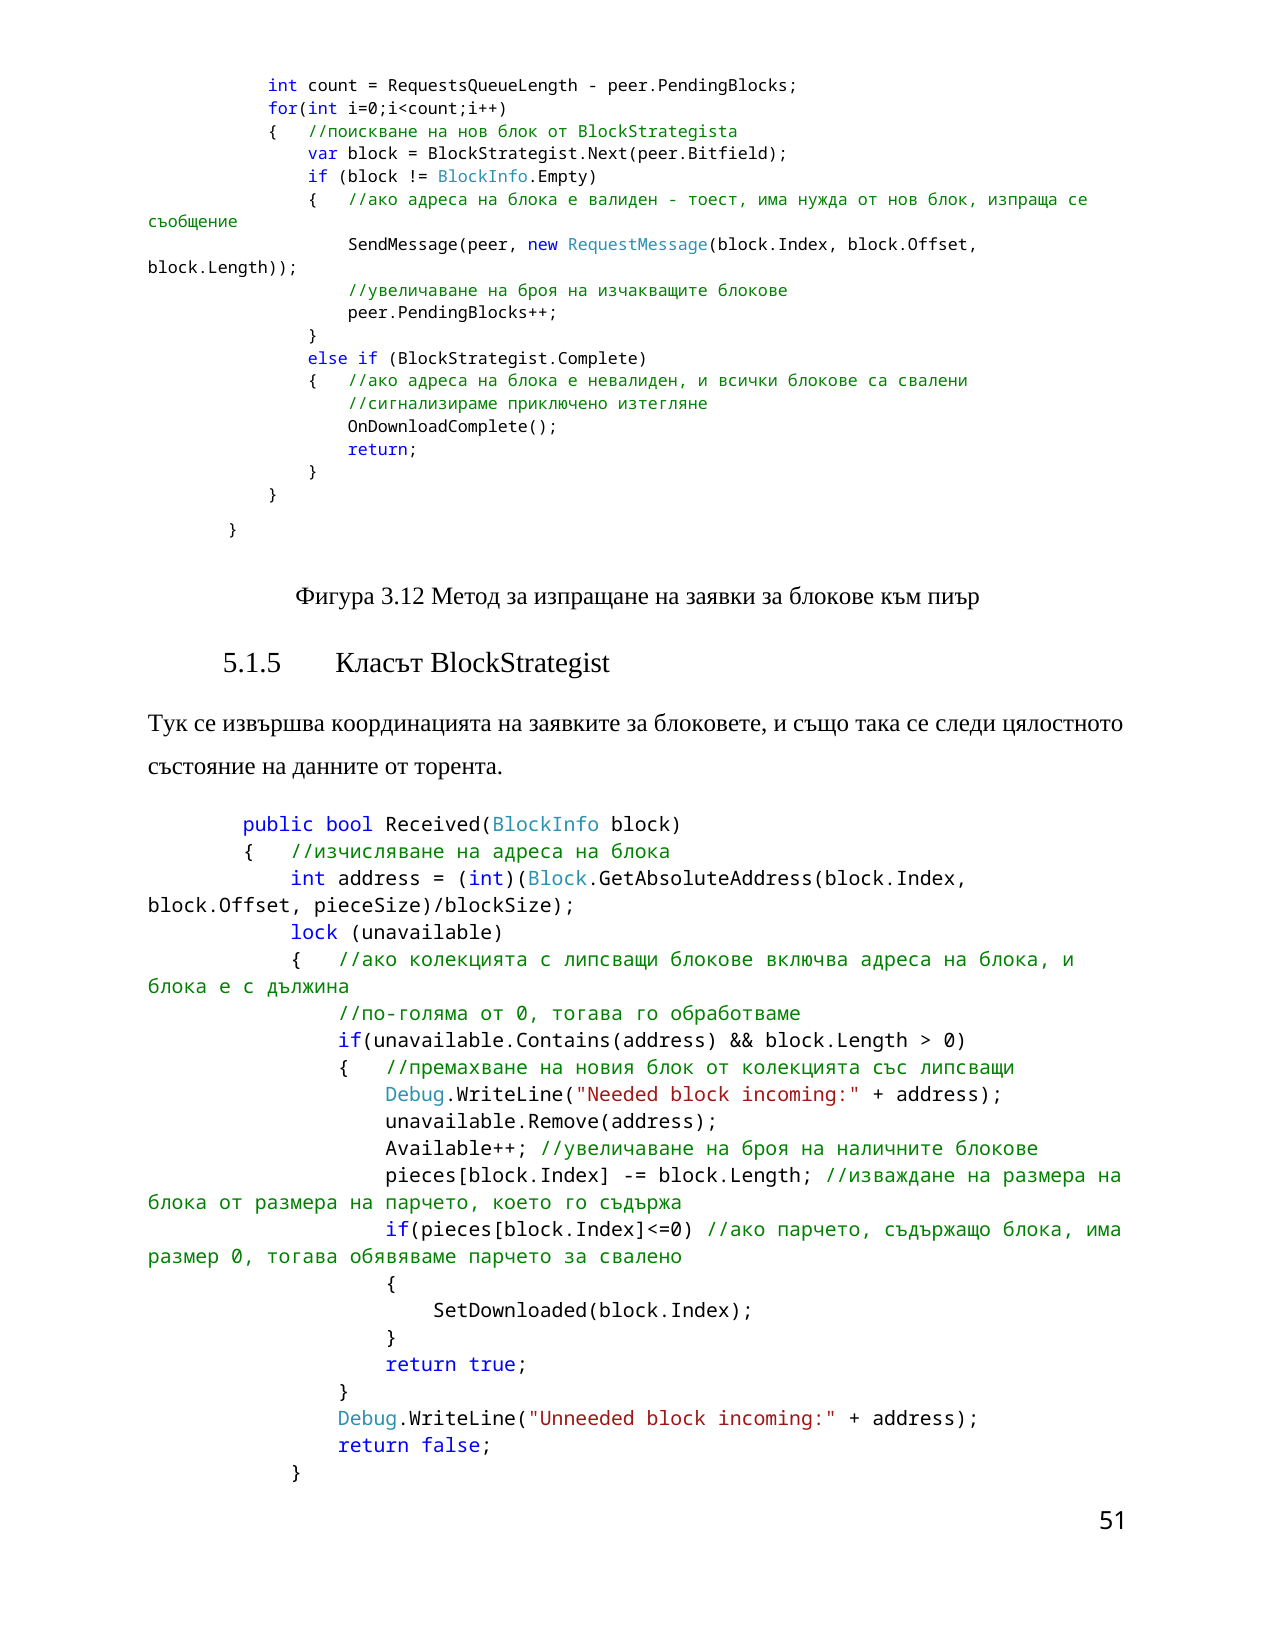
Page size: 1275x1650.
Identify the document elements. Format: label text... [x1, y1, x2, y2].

text if(pieces[block.Index]<=0) //ако парчето, съдържащо блока, има размер 0, тогава обявяваме парчето за свалено [148, 1215, 1127, 1269]
text { //изчисляване на адреса на блока [148, 837, 1127, 864]
text { //ако колекцията с липсващи блокове включва адреса на блока, и блока е с дължина [148, 945, 1127, 999]
text unavailable.Remove(address); [148, 1107, 1127, 1134]
text } [148, 1458, 1127, 1485]
text OnDownloadComplete(); [148, 414, 1127, 437]
text SetDownloaded(block.Index); [148, 1296, 1127, 1323]
text else if (BlockStrategist.Complete) [148, 346, 1127, 369]
text return false; [148, 1431, 1127, 1458]
text SendMessage(peer, new RequestMessage(block.Index, block.Offset, block.Length)); [148, 233, 1127, 278]
text //сигнализираме приключено изтегляне [148, 392, 1127, 414]
text Available++; //увеличаване на броя на наличните блокове [148, 1134, 1127, 1161]
text public bool Received(BlockInfo block) [148, 811, 1127, 837]
text return; [148, 437, 1127, 460]
text } [148, 482, 1127, 505]
text return true; [148, 1350, 1127, 1377]
text peer.PendingBlocks++; [148, 301, 1127, 323]
text { //ако адреса на блока е валиден - тоест, има нужда от нов блок, изпраща се съобщение [148, 187, 1127, 233]
text if(unavailable.Contains(address) && block.Length > 0) [148, 1026, 1127, 1053]
text } [148, 323, 1127, 346]
text lock (unavailable) [148, 918, 1127, 945]
text { //ако адреса на блока е невалиден, и всички блокове са свалени [148, 369, 1127, 392]
text { [148, 1269, 1127, 1296]
text //по-голяма от 0, тогава го обработваме [148, 999, 1127, 1026]
text int address = (int)(Block.GetAbsoluteAddress(block.Index, block.Offset, pieceSize)/blockSize); [148, 864, 1127, 918]
text } [148, 1323, 1127, 1350]
text Debug.WriteLine("Unneeded block incoming:" + address); [148, 1404, 1127, 1431]
text //увеличаване на броя на изчакващите блокове [148, 278, 1127, 301]
text { //поискване на нов блок от BlockStrategistа [148, 119, 1127, 142]
text var block = BlockStrategist.Next(peer.Bitfield); [148, 142, 1127, 164]
text } [148, 460, 1127, 482]
text Тук се извършва координацията на заявките за блоковете, и също така се следи цялостното състояние на данните от торента. [148, 708, 1127, 779]
text } [148, 1377, 1127, 1404]
text int count = RequestsQueueLength - peer.PendingBlocks; [148, 74, 1127, 96]
text } [148, 518, 1127, 540]
text Фигура 3.12 Метод за изпращане на заявки за блокове към пиър [148, 581, 1127, 610]
text for(int i=0;i<count;i++) [148, 96, 1127, 119]
text if (block != BlockInfo.Empty) [148, 164, 1127, 187]
subtitle Класът BlockStrategist [223, 645, 1127, 678]
text Debug.WriteLine("Needed block incoming:" + address); [148, 1080, 1127, 1107]
text pieces[block.Index] -= block.Length; //изваждане на размера на блока от размера на парчето, което го съдържа [148, 1161, 1127, 1215]
text { //премахване на новия блок от колекцията със липсващи [148, 1053, 1127, 1080]
